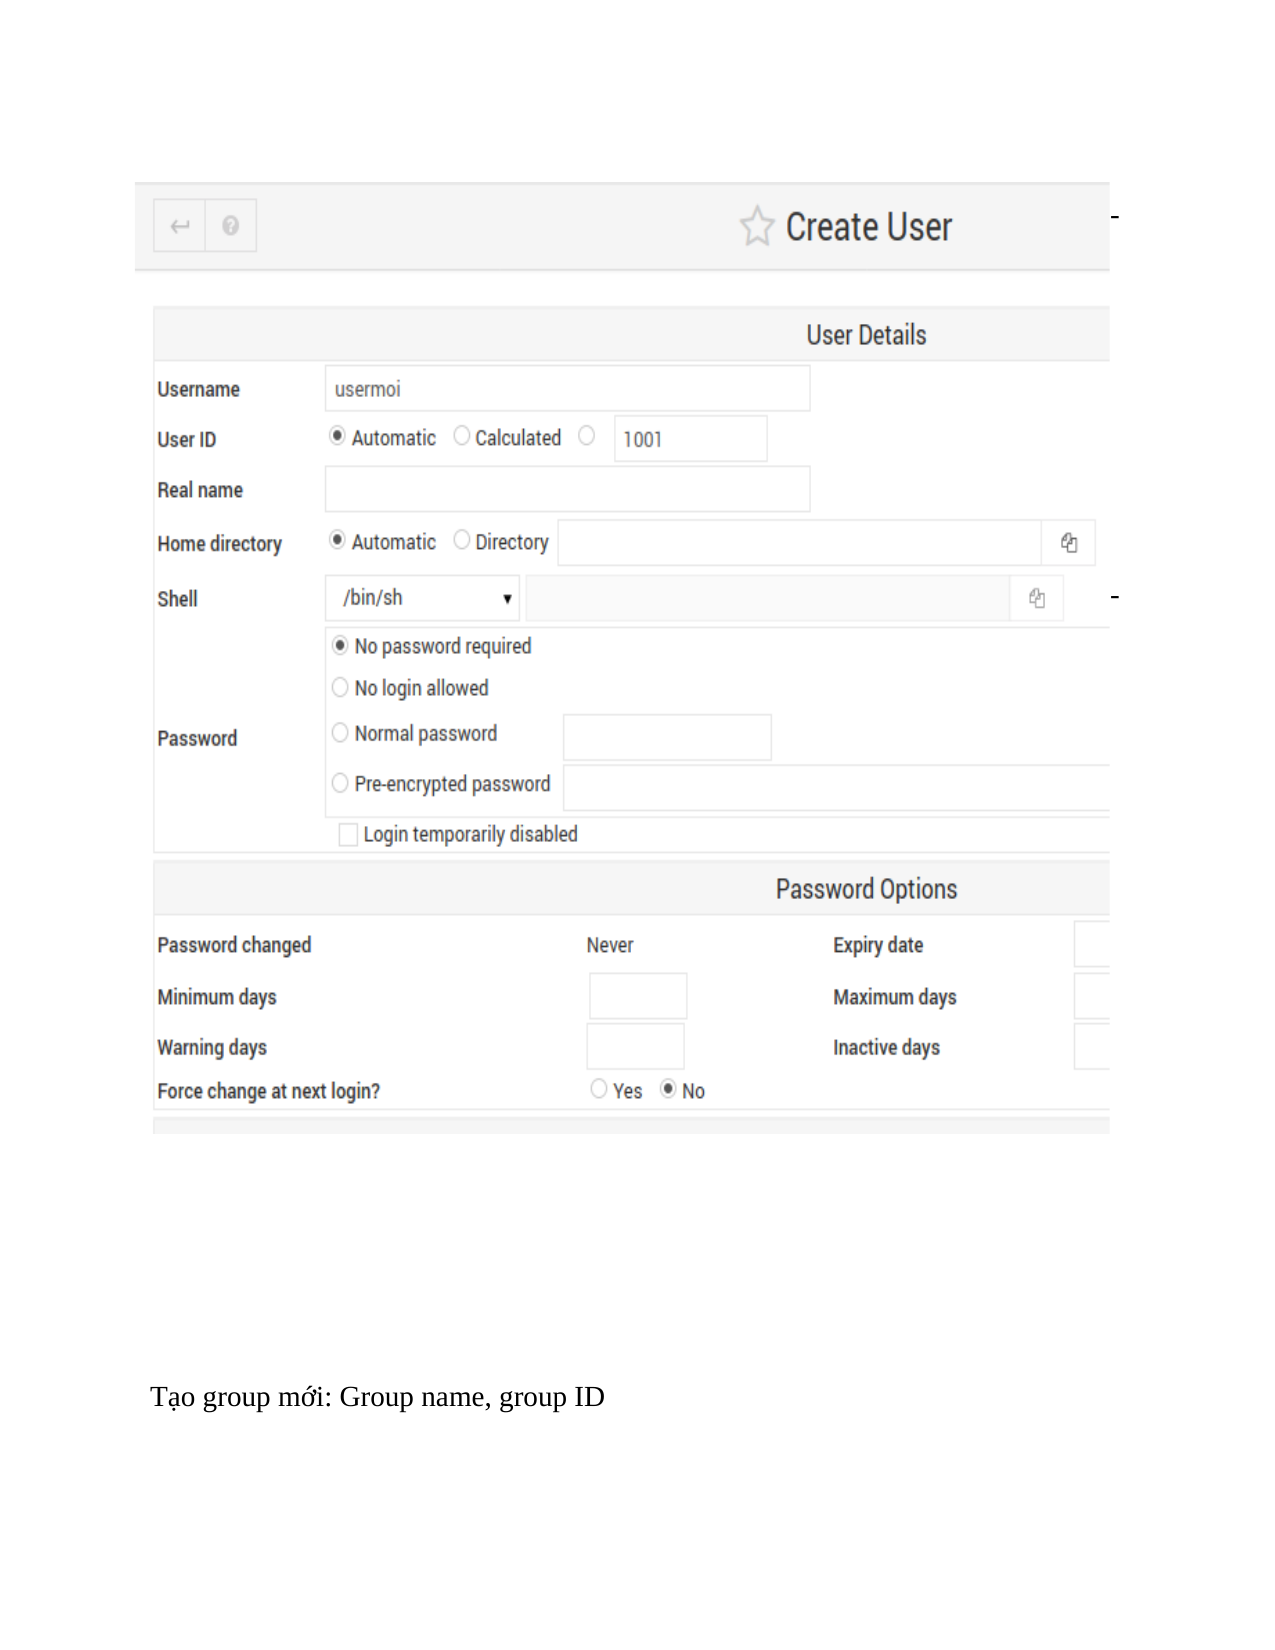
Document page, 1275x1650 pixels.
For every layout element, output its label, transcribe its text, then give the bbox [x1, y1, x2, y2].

text - [1110, 577, 1125, 611]
text Tạo group mới: Group name, group ID [150, 1379, 1125, 1412]
text - [1110, 197, 1125, 230]
